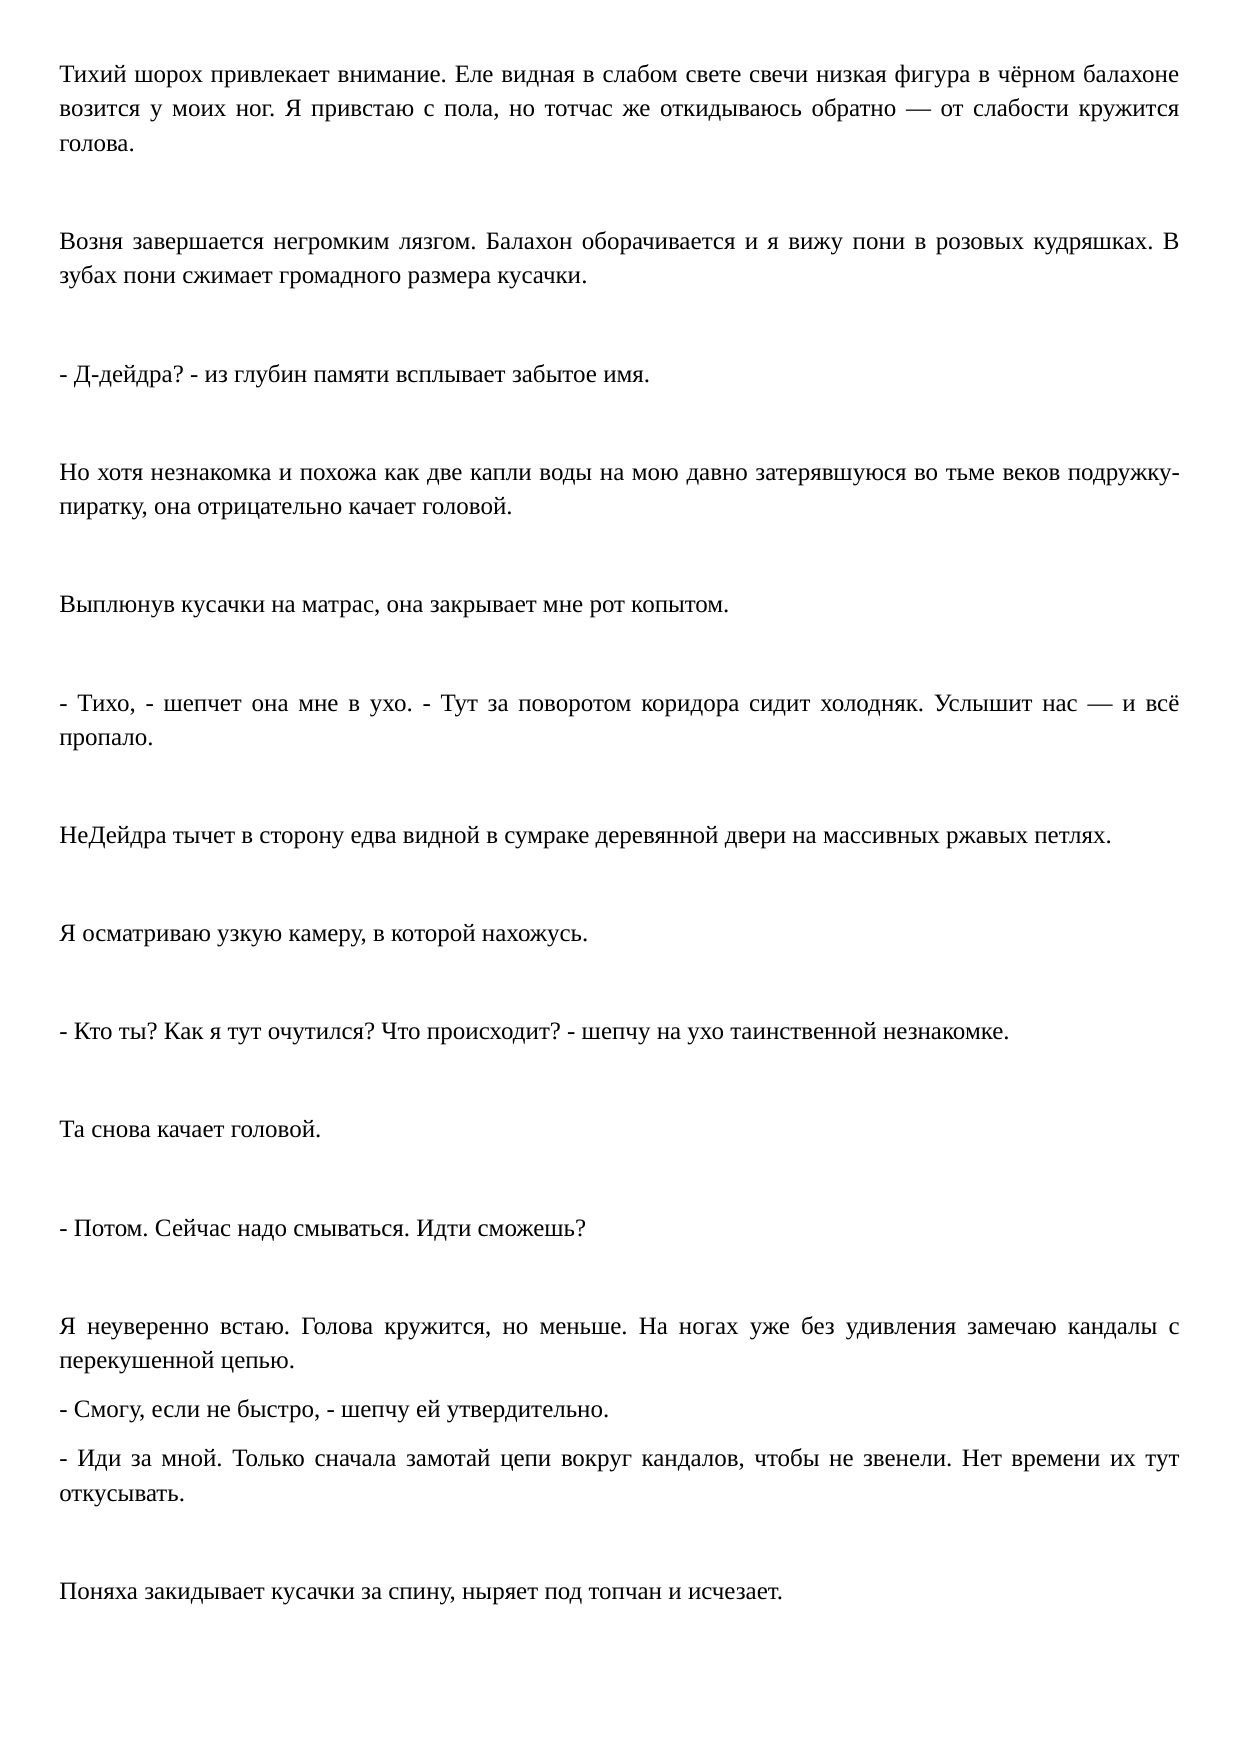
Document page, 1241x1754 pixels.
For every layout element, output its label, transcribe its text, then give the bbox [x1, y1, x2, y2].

text - Д-дейдра? - из глубин памяти всплывает забытое имя. [59, 359, 1181, 387]
text - Потом. Сейчас надо смываться. Идти сможешь? [59, 1213, 1181, 1241]
text НеДейдра тычет в сторону едва видной в сумраке деревянной двери на массивных ржавых петлях. [59, 820, 1181, 849]
text Выплюнув кусачки на матрас, она закрывает мне рот копытом. [59, 589, 1181, 618]
text Я неуверенно встаю. Голова кружится, но меньше. На ногах уже без удивления замечаю кандалы с перекушенной цепью. [59, 1311, 1181, 1374]
text Та снова качает головой. [59, 1114, 1181, 1143]
text Возня завершается негромким лязгом. Балахон оборачивается и я вижу пони в розовых кудряшках. В зубах пони сжимает громадного размера кусачки. [59, 226, 1181, 289]
text Я осматриваю узкую камеру, в которой нахожусь. [59, 918, 1181, 947]
text Но хотя незнакомка и похожа как две капли воды на мою давно затерявшуюся во тьме веков подружку-пиратку, она отрицательно качает головой. [59, 457, 1181, 520]
text Поняха закидывает кусачки за спину, ныряет под топчан и исчезает. [59, 1576, 1181, 1605]
text - Иди за мной. Только сначала замотай цепи вокруг кандалов, чтобы не звенели. Нет времени их тут откусывать. [59, 1443, 1181, 1507]
text Тихий шорох привлекает внимание. Еле видная в слабом свете свечи низкая фигура в чёрном балахоне возится у моих ног. Я привстаю с пола, но тотчас же откидываюсь обратно — от слабости кружится голова. [59, 59, 1181, 157]
text - Тихо, - шепчет она мне в ухо. - Тут за поворотом коридора сидит холодняк. Услышит нас — и всё пропало. [59, 688, 1181, 751]
text - Смогу, если не быстро, - шепчу ей утвердительно. [59, 1394, 1181, 1423]
text - Кто ты? Как я тут очутился? Что происходит? - шепчу на ухо таинственной незнакомке. [59, 1016, 1181, 1045]
